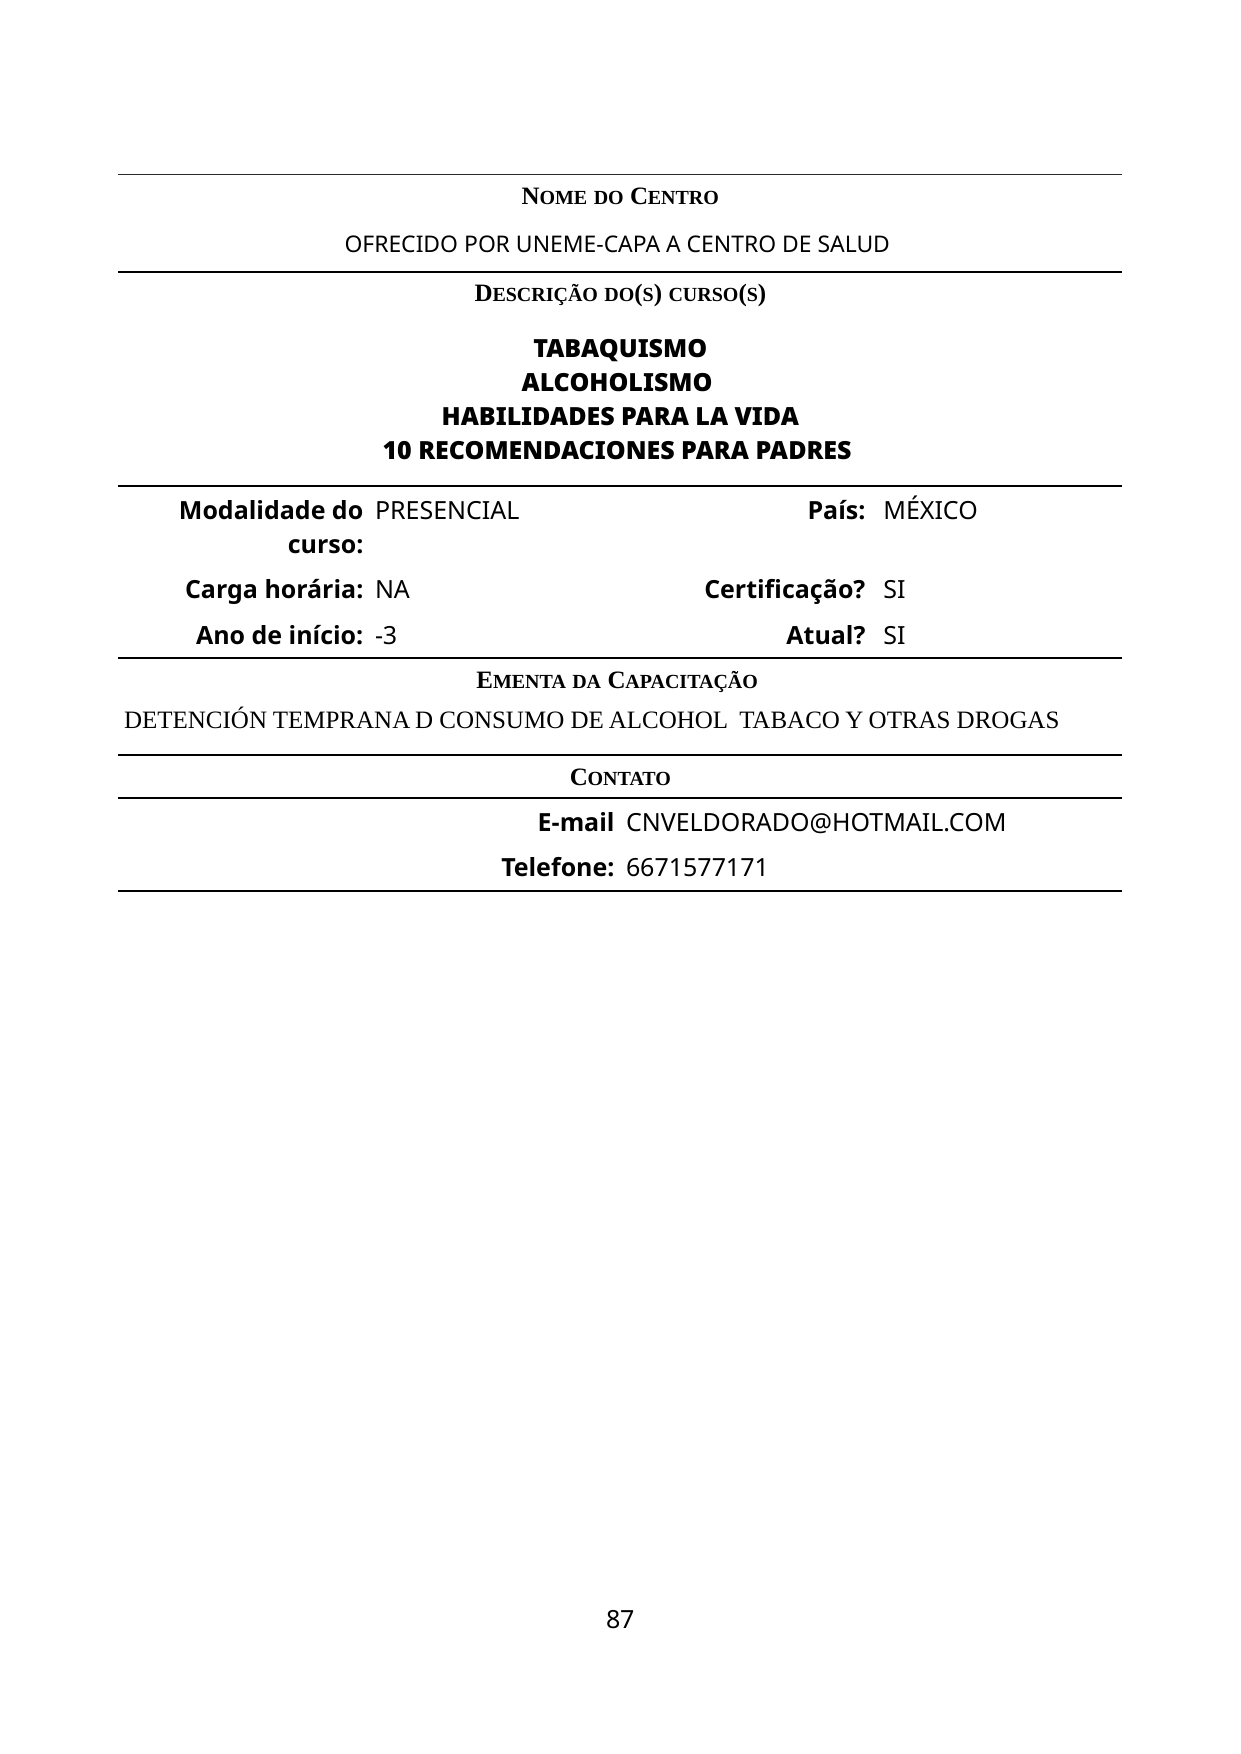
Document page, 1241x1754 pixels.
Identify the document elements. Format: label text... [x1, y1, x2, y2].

table_cell DETENCIÓN TEMPRANA D CONSUMO DE ALCOHOL TABACO Y OTRAS DROGAS [118, 700, 1122, 754]
table_cell País: [620, 487, 871, 566]
table_cell Contato [118, 756, 1122, 797]
table_cell Ano de início: [118, 612, 369, 657]
table_cell -3 [369, 612, 620, 657]
table_cell Modalidade do curso: [118, 487, 369, 566]
table_cell 6671577171 [620, 844, 1122, 890]
table_cell Atual? [620, 612, 871, 657]
table_cell MÉXICO [871, 487, 1122, 566]
table_cell Telefone: [118, 844, 620, 890]
table_cell SI [871, 612, 1122, 657]
table_cell Ementa da Capacitação [118, 659, 1122, 699]
table_cell TABAQUISMO ALCOHOLISMO HABILIDADES PARA LA VIDA 10 RECOMENDACIONES PARA PADRES [118, 313, 1122, 484]
table_cell OFRECIDO POR UNEME-CAPA A CENTRO DE SALUD [118, 216, 1122, 271]
table_header Nome do Centro [118, 176, 1122, 216]
table_cell Descrição do(s) curso(s) [118, 273, 1122, 313]
table_cell Certificação? [620, 566, 871, 612]
table_cell Carga horária: [118, 566, 369, 612]
table_cell PRESENCIAL [369, 487, 620, 566]
table_cell NA [369, 566, 620, 612]
table_cell CNVELDORADO@HOTMAIL.COM [620, 799, 1122, 844]
table_cell E-mail [118, 799, 620, 844]
table_cell SI [871, 566, 1122, 612]
